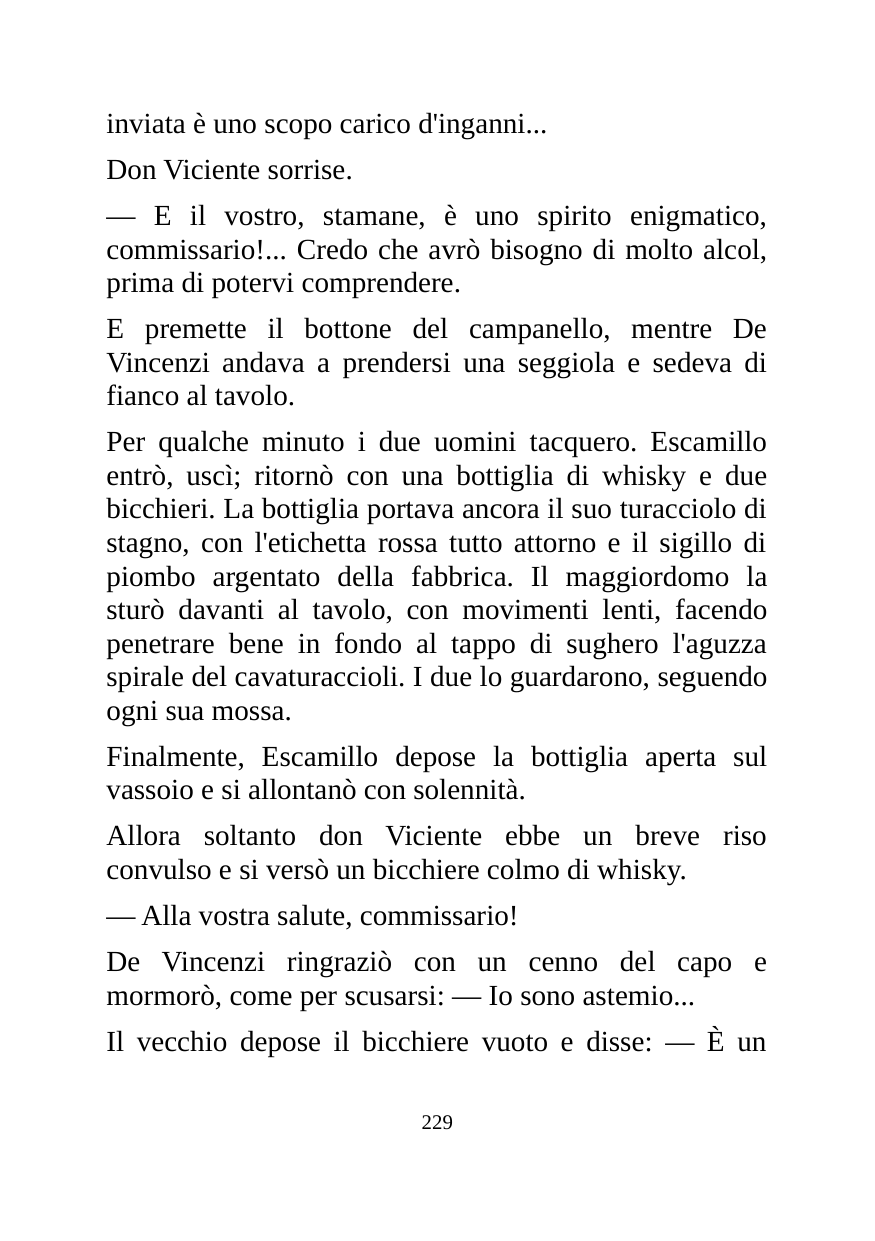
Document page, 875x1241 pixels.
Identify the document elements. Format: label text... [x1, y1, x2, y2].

text Don Viciente sorrise. [106, 152, 768, 186]
text — E il vostro, stamane, è uno spirito enigmatico, commissario!... Credo che avrò bisogno di molto alcol, prima di potervi comprendere. [106, 198, 768, 299]
text Per qualche minuto i due uomini tacquero. Escamillo entrò, uscì; ritornò con una bottiglia di whisky e due bicchieri. La bottiglia portava ancora il suo turacciolo di stagno, con l'etichetta rossa tutto attorno e il sigillo di piombo argentato della fabbrica. Il maggiordomo la sturò davanti al tavolo, con movimenti lenti, facendo penetrare bene in fondo al tappo di sughero l'aguzza spirale del cavaturaccioli. I due lo guardarono, seguendo ogni sua mossa. [106, 424, 768, 726]
text E premette il bottone del campanello, mentre De Vincenzi andava a prendersi una seggiola e sedeva di fianco al tavolo. [106, 311, 768, 412]
text — Alla vostra salute, commissario! [106, 898, 768, 932]
text Finalmente, Escamillo depose la bottiglia aperta sul vassoio e si allontanò con solennità. [106, 739, 768, 806]
text De Vincenzi ringraziò con un cenno del capo e mormorò, come per scusarsi: — Io sono astemio... [106, 944, 768, 1011]
text Il vecchio depose il bicchiere vuoto e disse: — È un [106, 1024, 768, 1057]
text inviata è uno scopo carico d'inganni... [106, 106, 768, 140]
text Allora soltanto don Viciente ebbe un breve riso convulso e si versò un bicchiere colmo di whisky. [106, 818, 768, 886]
